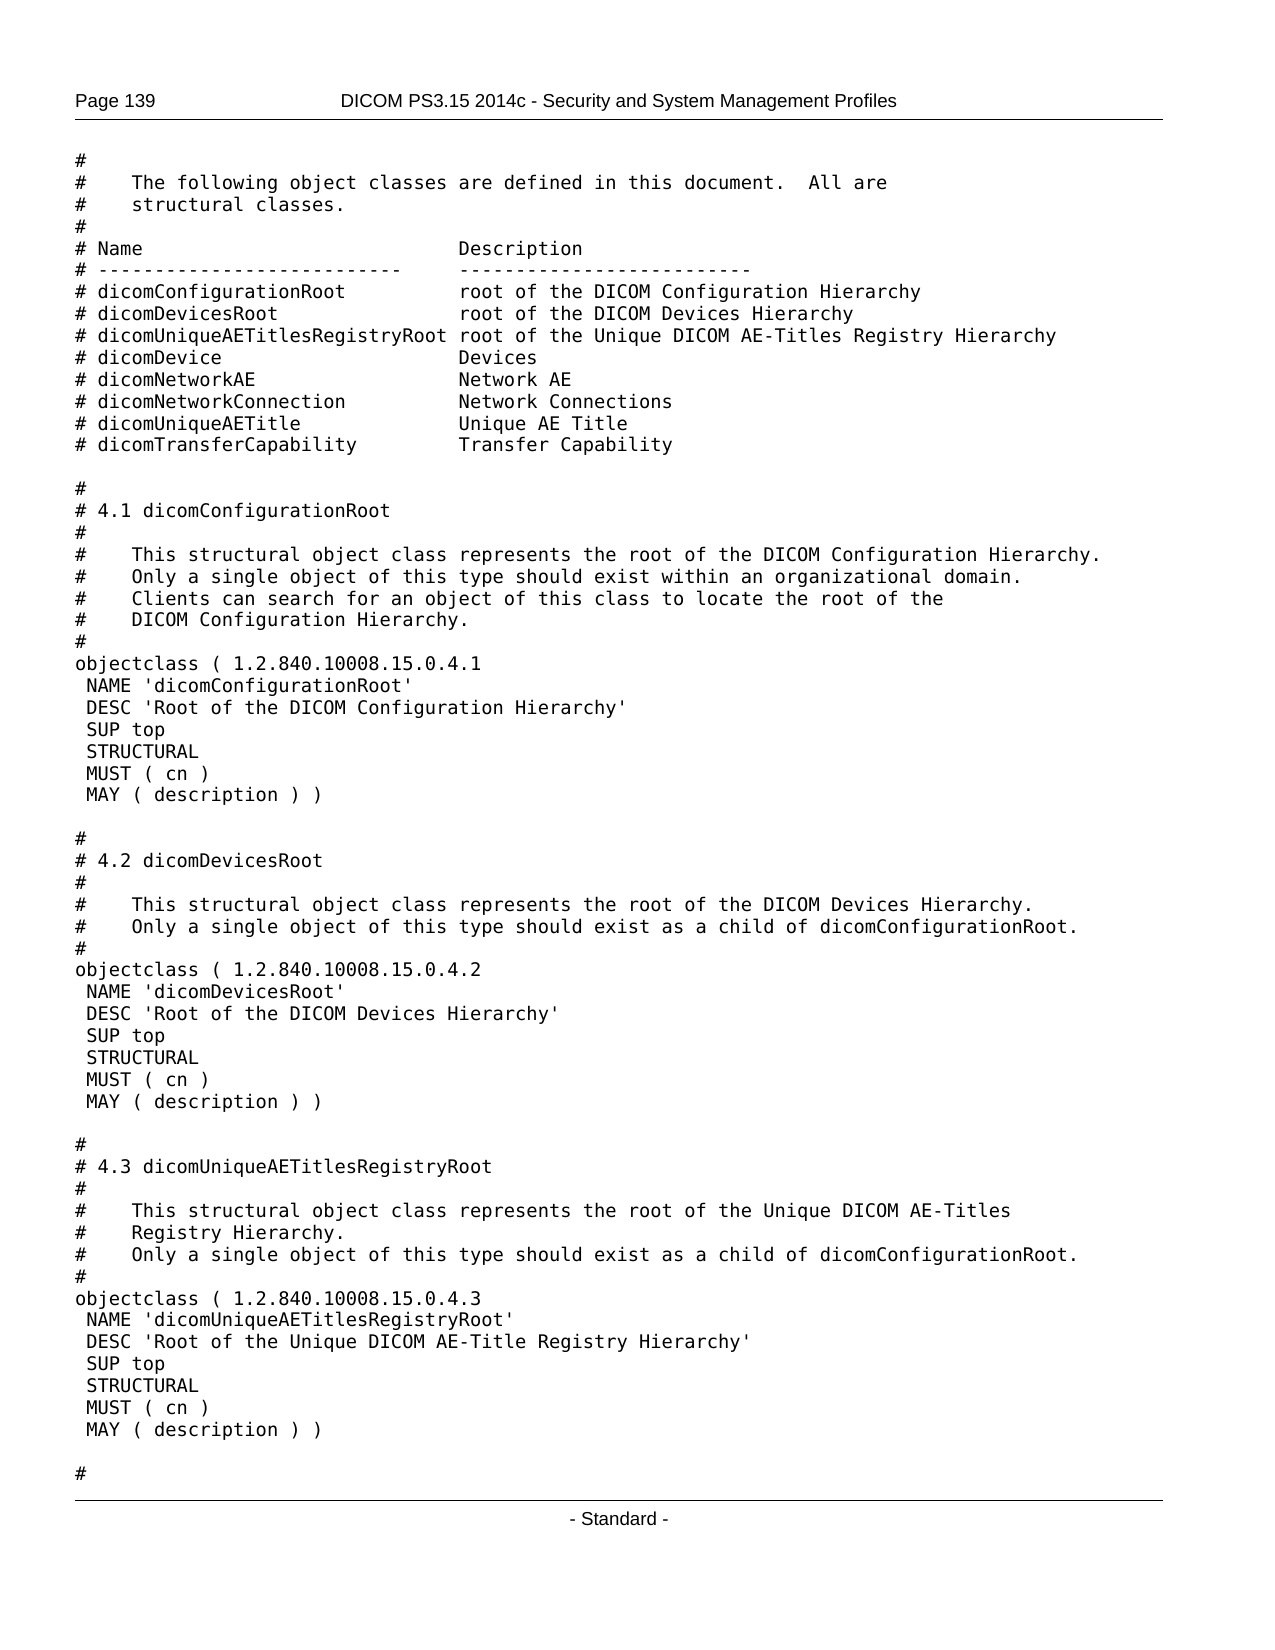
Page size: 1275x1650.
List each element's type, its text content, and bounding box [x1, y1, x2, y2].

text # # The following object classes are defined in this document. All are # structural classes. # # Name Description # --------------------------- -------------------------- # dicomConfigurationRoot root of the DICOM Configuration Hierarchy # dicomDevicesRoot root of the DICOM Devices Hierarchy # dicomUniqueAETitlesRegistryRoot root of the Unique DICOM AE-Titles Registry Hierarchy # dicomDevice Devices # dicomNetworkAE Network AE # dicomNetworkConnection Network Connections # dicomUniqueAETitle Unique AE Title # dicomTransferCapability Transfer Capability # # 4.1 dicomConfigurationRoot # # This structural object class represents the root of the DICOM Configuration Hierarchy. # Only a single object of this type should exist within an organizational domain. # Clients can search for an object of this class to locate the root of the # DICOM Configuration Hierarchy. # objectclass ( 1.2.840.10008.15.0.4.1 NAME 'dicomConfigurationRoot' DESC 'Root of the DICOM Configuration Hierarchy' SUP top STRUCTURAL MUST ( cn ) MAY ( description ) ) # # 4.2 dicomDevicesRoot # # This structural object class represents the root of the DICOM Devices Hierarchy. # Only a single object of this type should exist as a child of dicomConfigurationRoot. # objectclass ( 1.2.840.10008.15.0.4.2 NAME 'dicomDevicesRoot' DESC 'Root of the DICOM Devices Hierarchy' SUP top STRUCTURAL MUST ( cn ) MAY ( description ) ) # # 4.3 dicomUniqueAETitlesRegistryRoot # # This structural object class represents the root of the Unique DICOM AE-Titles # Registry Hierarchy. # Only a single object of this type should exist as a child of dicomConfigurationRoot. # objectclass ( 1.2.840.10008.15.0.4.3 NAME 'dicomUniqueAETitlesRegistryRoot' DESC 'Root of the Unique DICOM AE-Title Registry Hierarchy' SUP top STRUCTURAL MUST ( cn ) MAY ( description ) ) # [75, 150, 1162, 1484]
